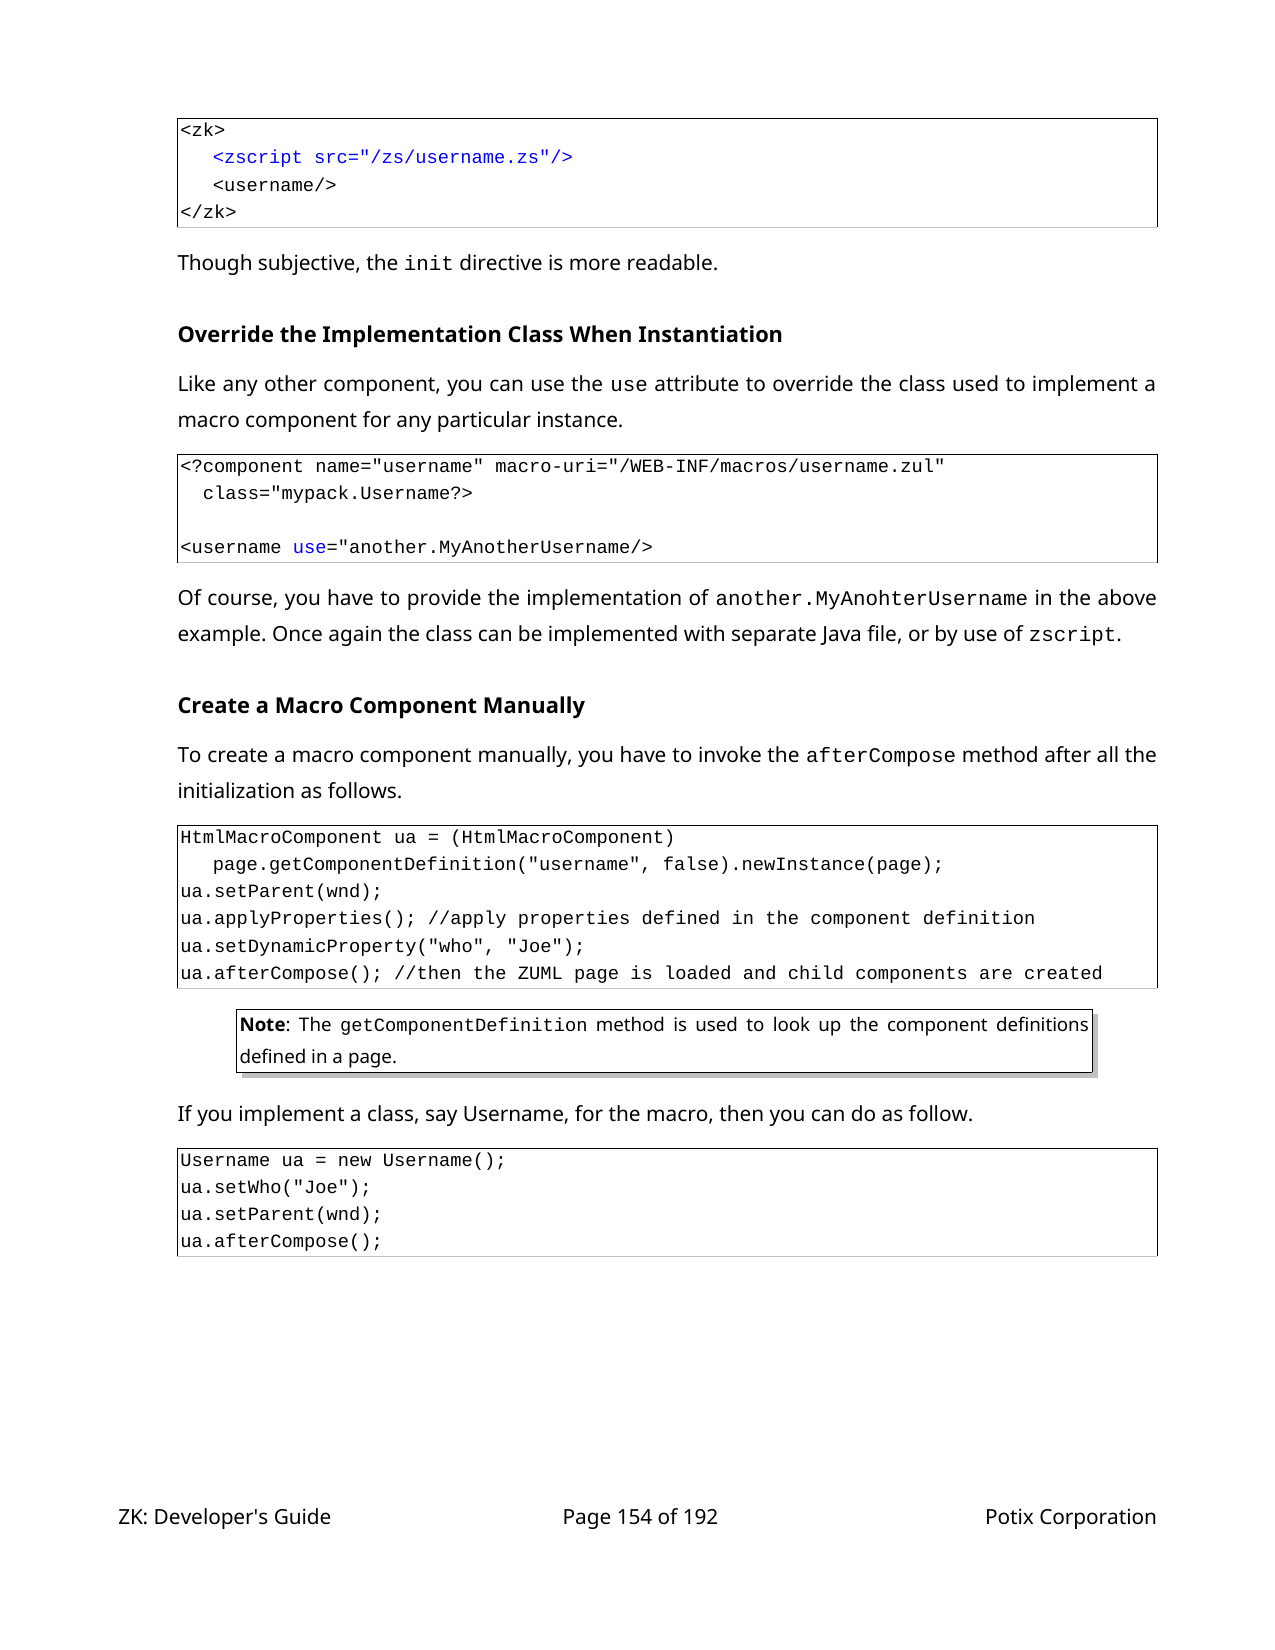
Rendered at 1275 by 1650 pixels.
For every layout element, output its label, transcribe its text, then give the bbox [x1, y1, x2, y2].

subtitle Override the Implementation Class When Instantiation [177, 319, 1157, 349]
subtitle Create a Macro Component Manually [177, 690, 1157, 720]
text <username use="another.MyAnotherUsername/> [178, 535, 1157, 562]
text ua.setWho("Joe"); [178, 1175, 1157, 1199]
text ua.afterCompose(); //then the ZUML page is loaded and child components are created [178, 961, 1157, 988]
text <?component name="username" macro-uri="/WEB-INF/macros/username.zul" [178, 455, 1157, 478]
text ua.applyProperties(); //apply properties defined in the component definition [178, 906, 1157, 931]
text ua.setParent(wnd); [178, 1202, 1157, 1226]
text To create a macro component manually, you have to invoke the afterCompose method after all the initialization as follows. [177, 740, 1157, 804]
text HtmlMacroComponent ua = (HtmlMacroComponent) [178, 826, 1157, 849]
text Username ua = new Username(); [178, 1149, 1157, 1172]
text Like any other component, you can use the use attribute to override the class used to implement a macro component for any particular instance. [177, 369, 1157, 433]
text <zscript src="/zs/username.zs"/> [178, 145, 1157, 169]
text If you implement a class, say Username, for the macro, then you can do as follow. [177, 1099, 1157, 1127]
text <zk> [178, 119, 1157, 142]
text page.getComponentDefinition("username", false).newInstance(page); [178, 852, 1157, 876]
text </zk> [178, 200, 1157, 227]
text Though subjective, the init directive is more readable. [177, 248, 1157, 276]
text Of course, you have to provide the implementation of another.MyAnohterUsername in the above example. Once again the class can be implemented with separate Java file, or by use of zscript. [177, 583, 1157, 647]
text Note: The getComponentDefinition method is used to look up the component definitions defined in a page. [237, 1010, 1092, 1072]
text ua.afterCompose(); [178, 1229, 1157, 1256]
text <username/> [178, 172, 1157, 197]
text ua.setParent(wnd); [178, 879, 1157, 903]
text class="mypack.Username?> [178, 481, 1157, 505]
text ua.setDynamicProperty("who", "Joe"); [178, 933, 1157, 958]
